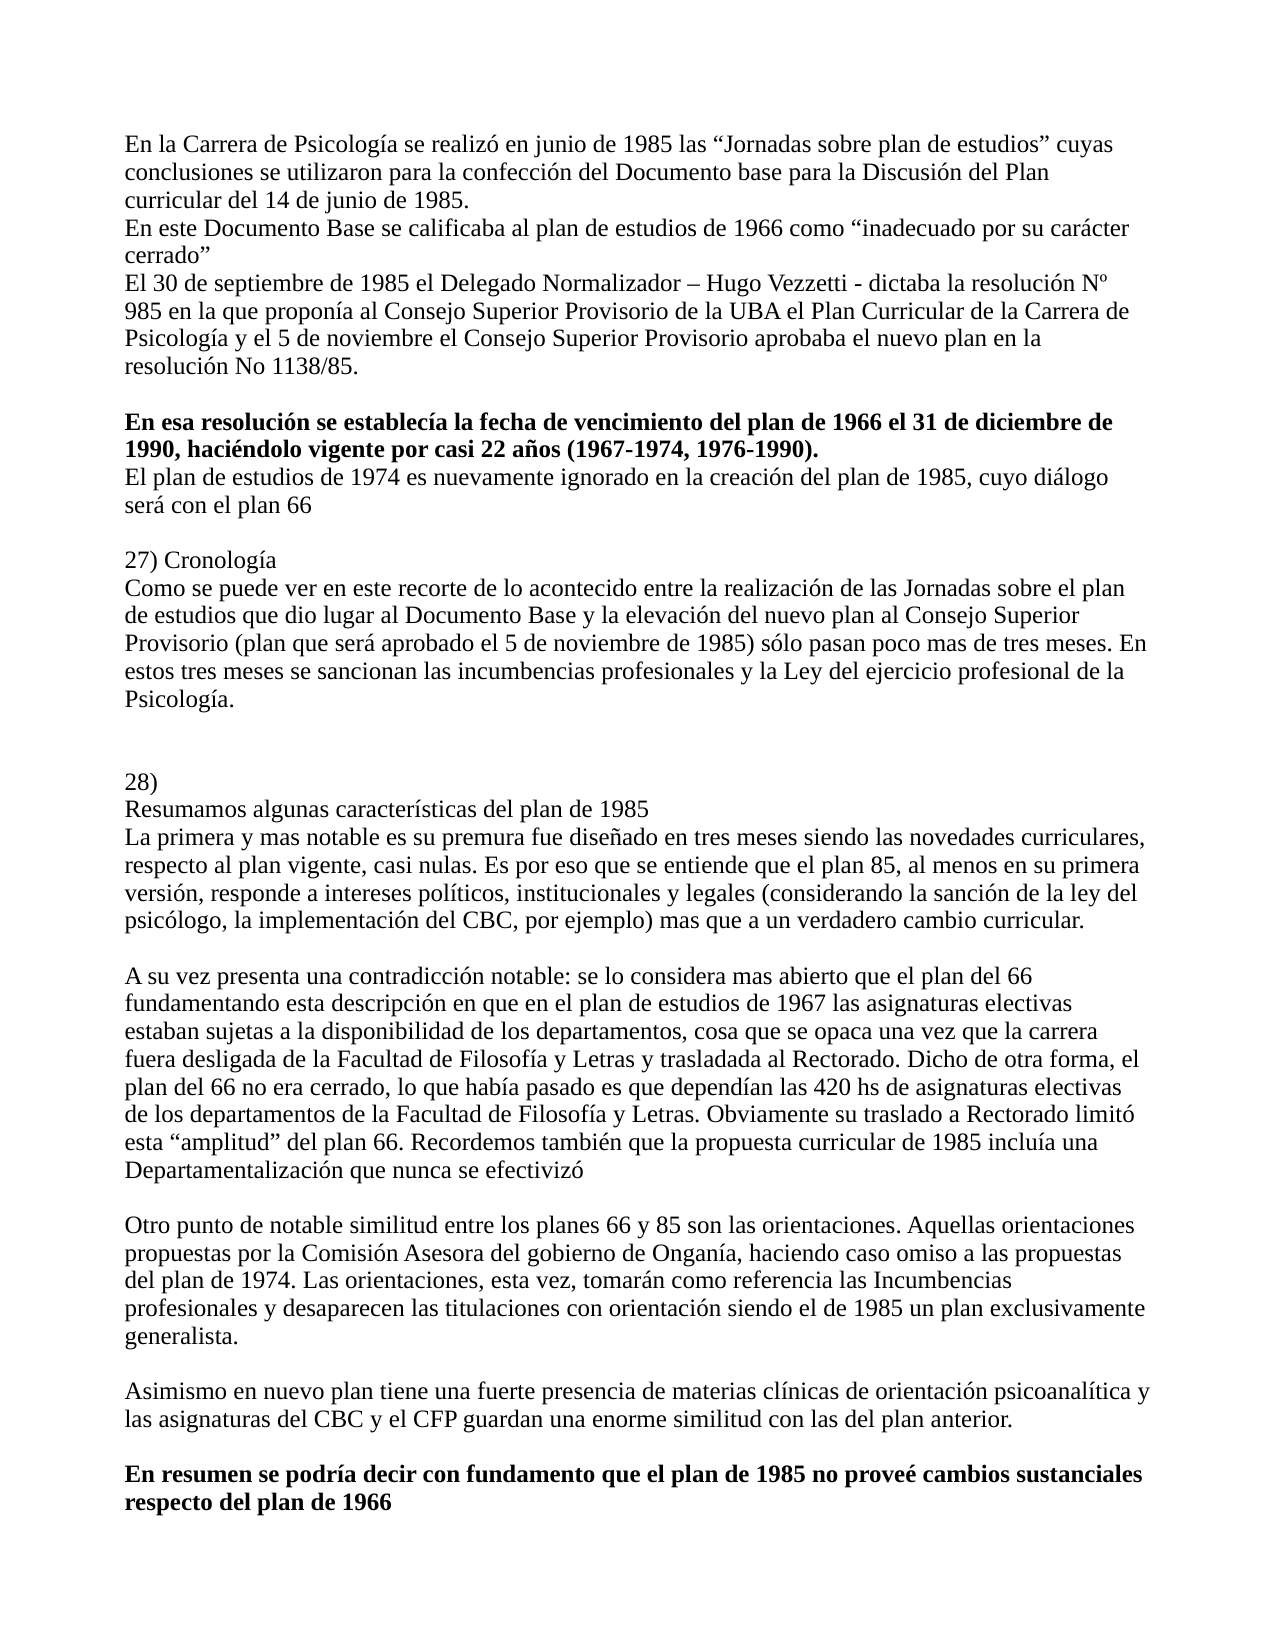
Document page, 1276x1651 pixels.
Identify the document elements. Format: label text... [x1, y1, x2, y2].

text El 30 de septiembre de 1985 el Delegado Normalizador – Hugo Vezzetti - dictaba la resolución Nº 985 en la que proponía al Consejo Superior Provisorio de la UBA el Plan Curricular de la Carrera de Psicología y el 5 de noviembre el Consejo Superior Provisorio aprobaba el nuevo plan en la resolución No 1138/85. [118, 269, 1157, 380]
text 28) [118, 768, 1157, 796]
text Otro punto de notable similitud entre los planes 66 y 85 son las orientaciones. Aquellas orientaciones propuestas por la Comisión Asesora del gobierno de Onganía, haciendo caso omiso a las propuestas del plan de 1974. Las orientaciones, esta vez, tomarán como referencia las Incumbencias profesionales y desaparecen las titulaciones con orientación siendo el de 1985 un plan exclusivamente generalista. [118, 1211, 1157, 1350]
text El plan de estudios de 1974 es nuevamente ignorado en la creación del plan de 1985, cuyo diálogo será con el plan 66 [118, 463, 1157, 518]
text En la Carrera de Psicología se realizó en junio de 1985 las “Jornadas sobre plan de estudios” cuyas conclusiones se utilizaron para la confección del Documento base para la Discusión del Plan curricular del 14 de junio de 1985. [118, 124, 1157, 214]
text En resumen se podría decir con fundamento que el plan de 1985 no proveé cambios sustanciales respecto del plan de 1966 [118, 1461, 1157, 1522]
text Como se puede ver en este recorte de lo acontecido entre la realización de las Jornadas sobre el plan de estudios que dio lugar al Documento Base y la elevación del nuevo plan al Consejo Superior Provisorio (plan que será aprobado el 5 de noviembre de 1985) sólo pasan poco mas de tres meses. En estos tres meses se sancionan las incumbencias profesionales y la Ley del ejercicio profesional de la Psicología. [118, 574, 1157, 712]
text La primera y mas notable es su premura fue diseñado en tres meses siendo las novedades curriculares, respecto al plan vigente, casi nulas. Es por eso que se entiende que el plan 85, al menos en su primera versión, responde a intereses políticos, institucionales y legales (considerando la sanción de la ley del psicólogo, la implementación del CBC, por ejemplo) mas que a un verdadero cambio curricular. [118, 823, 1157, 934]
text Resumamos algunas características del plan de 1985 [118, 796, 1157, 823]
text Asimismo en nuevo plan tiene una fuerte presencia de materias clínicas de orientación psicoanalítica y las asignaturas del CBC y el CFP guardan una enorme similitud con las del plan anterior. [118, 1377, 1157, 1433]
text En esa resolución se establecía la fecha de vencimiento del plan de 1966 el 31 de diciembre de 1990, haciéndolo vigente por casi 22 años (1967-1974, 1976-1990). [118, 408, 1157, 463]
text A su vez presenta una contradicción notable: se lo considera mas abierto que el plan del 66 fundamentando esta descripción en que en el plan de estudios de 1967 las asignaturas electivas estaban sujetas a la disponibilidad de los departamentos, cosa que se opaca una vez que la carrera fuera desligada de la Facultad de Filosofía y Letras y trasladada al Rectorado. Dicho de otra forma, el plan del 66 no era cerrado, lo que había pasado es que dependían las 420 hs de asignaturas electivas de los departamentos de la Facultad de Filosofía y Letras. Obviamente su traslado a Rectorado limitó esta “amplitud” del plan 66. Recordemos también que la propuesta curricular de 1985 incluía una Departamentalización que nunca se efectivizó [118, 962, 1157, 1183]
text 27) Cronología [118, 546, 1157, 574]
text En este Documento Base se calificaba al plan de estudios de 1966 como “inadecuado por su carácter cerrado” [118, 214, 1157, 269]
